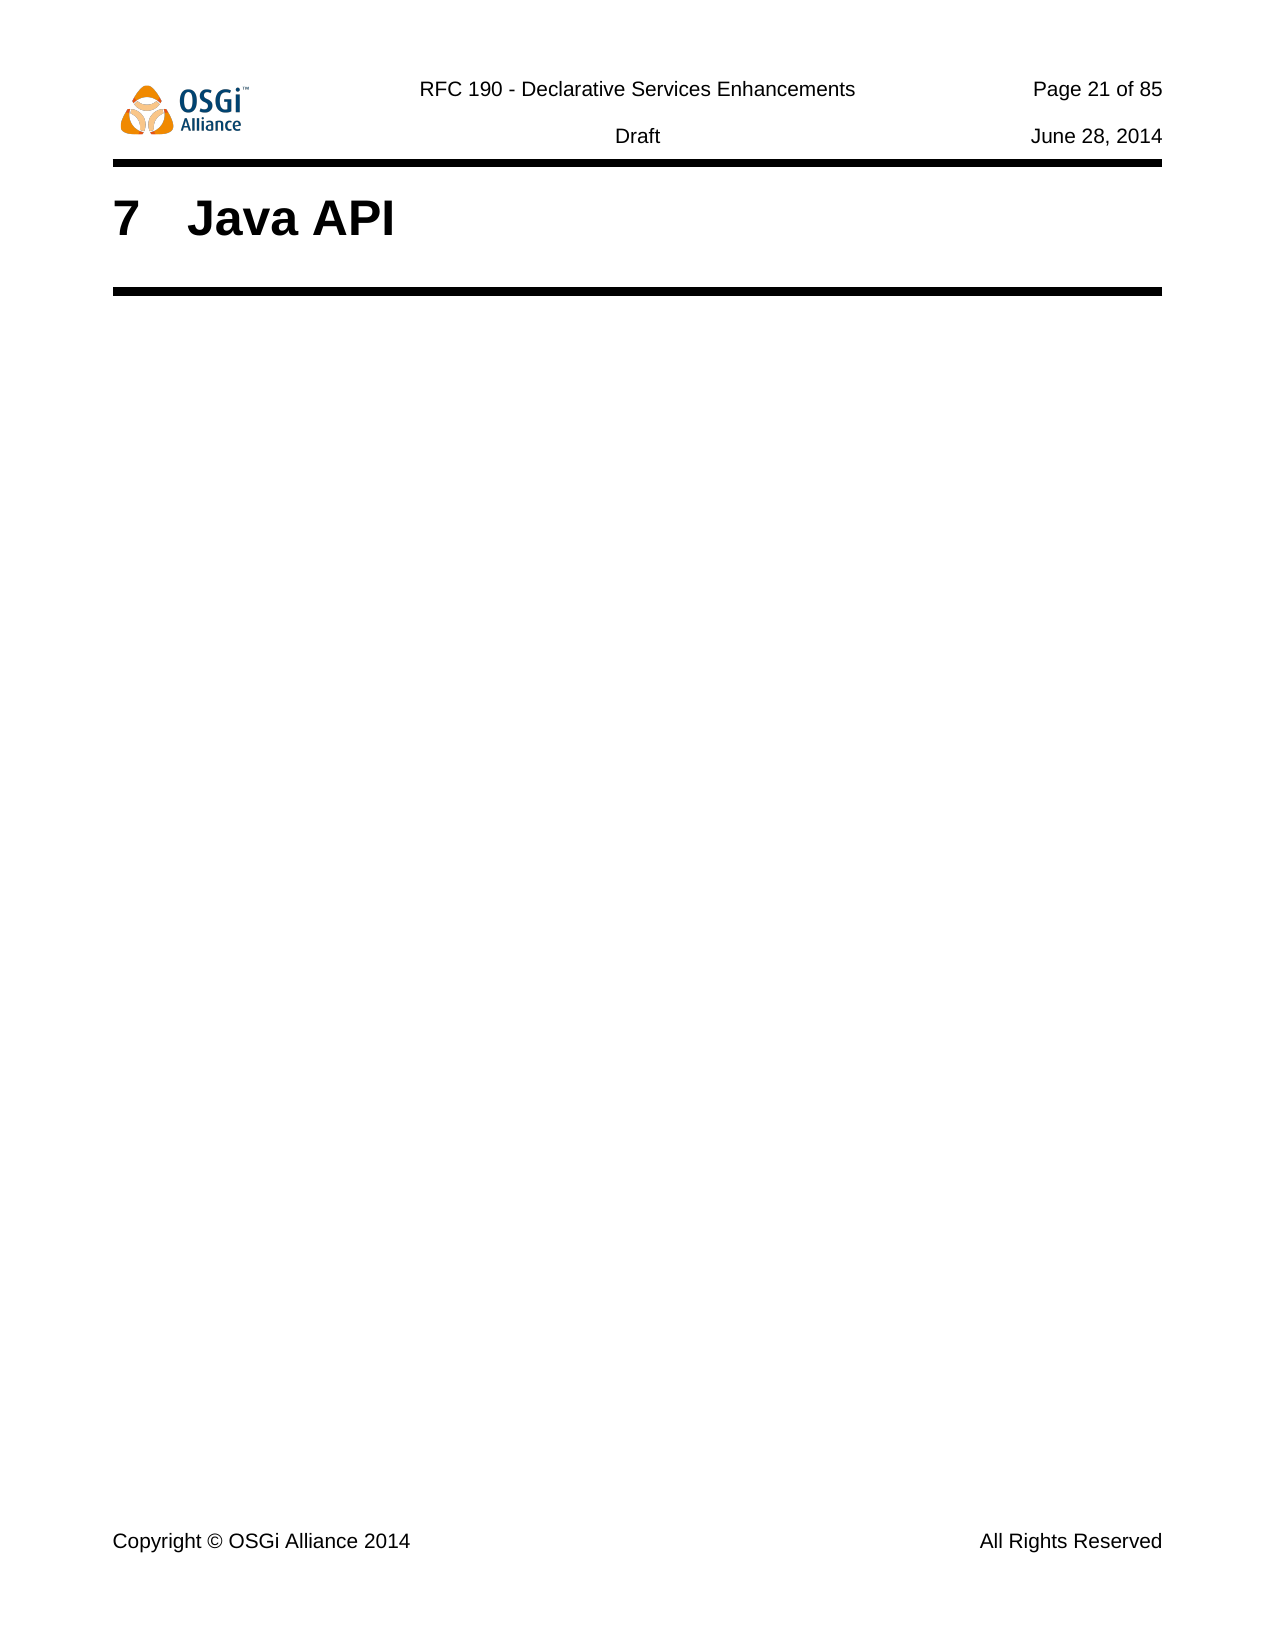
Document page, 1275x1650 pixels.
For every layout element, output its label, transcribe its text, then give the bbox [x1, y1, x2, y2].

subtitle Java API [112, 160, 1162, 296]
picture [113, 78, 257, 142]
